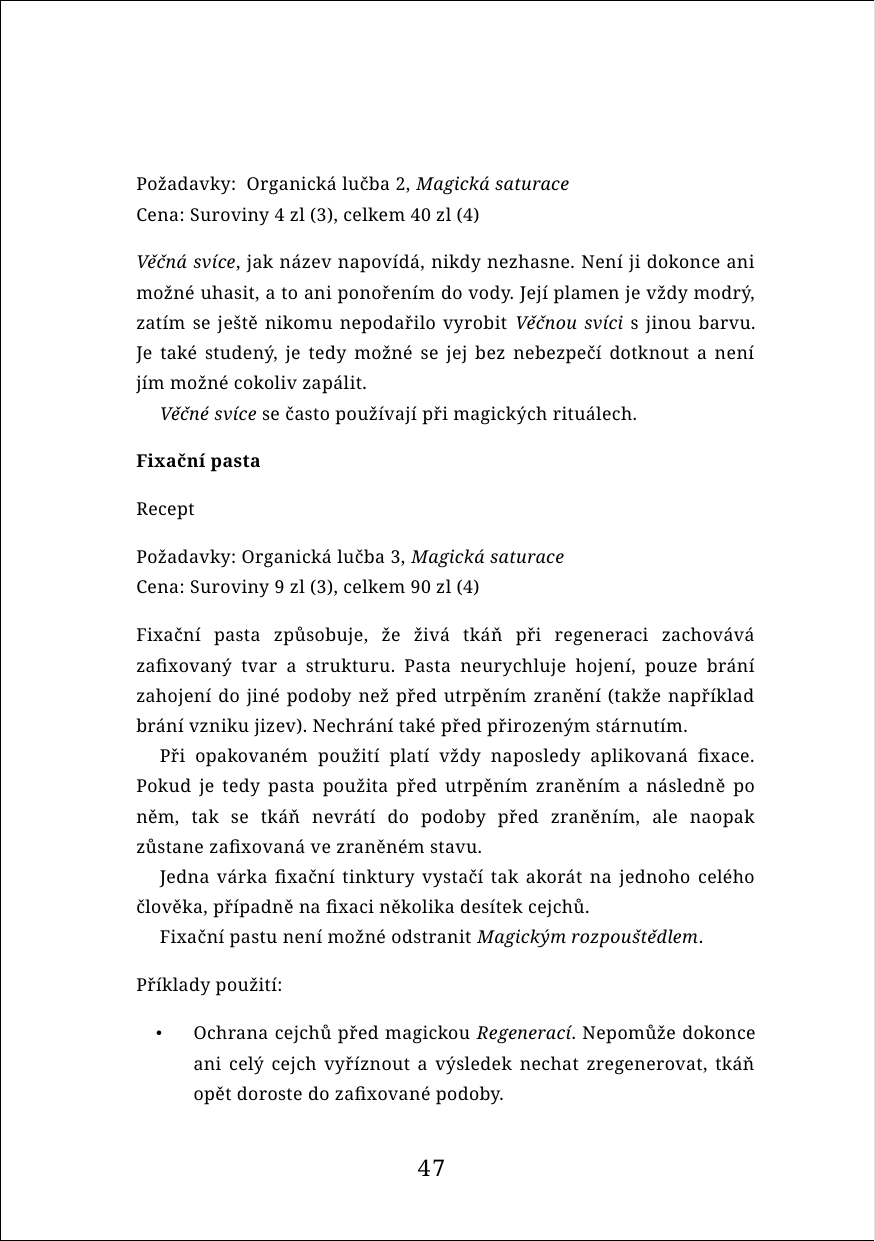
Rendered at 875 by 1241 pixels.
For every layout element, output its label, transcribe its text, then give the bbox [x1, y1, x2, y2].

text Fixační pasta způsobuje, že živá tkáň při regeneraci zachovává zafixovaný tvar a strukturu. Pasta neurychluje hojení, pouze brání zahojení do jiné podoby než před utrpěním zranění (takže například brání vzniku jizev). Nechrání také před přirozeným stárnutím. Při opakovaném použití platí vždy naposledy aplikovaná fixace. Pokud je tedy pasta použita před utrpěním zraněním a následně po něm, tak se tkáň nevrátí do podoby před zraněním, ale naopak zůstane zafixovaná ve zraněném stavu. Jedna várka fixační tinktury vystačí tak akorát na jednoho celého člověka, případně na fixaci několika desítek cejchů. Fixační pastu není možné odstranit Magickým rozpouštědlem. [136, 623, 756, 949]
text Požadavky: Organická lučba 3, Magická saturace Cena: Suroviny 9 zl (3), celkem 90 zl (4) [136, 545, 756, 599]
text Recept [136, 497, 756, 521]
text Požadavky: Organická lučba 2, Magická saturace Cena: Suroviny 4 zl (3), celkem 40 zl (4) [136, 172, 756, 226]
text Příklady použití: [136, 973, 756, 997]
text Fixační pasta [136, 449, 756, 473]
list Ochrana cejchů před magickou Regenerací. Nepomůže dokonce ani celý cejch vyříznout a výsledek nechat zregenerovat, tkáň opět doroste do zafixované podoby. [156, 1021, 756, 1105]
text Věčná svíce, jak název napovídá, nikdy nezhasne. Není ji dokonce ani možné uhasit, a to ani ponořením do vody. Její plamen je vždy modrý, zatím se ještě nikomu nepodařilo vyrobit Věčnou svíci s jinou barvu. Je také studený, je tedy možné se jej bez nebezpečí dotknout a není jím možné cokoliv zapálit. Věčné svíce se často používají při magických rituálech. [136, 250, 756, 425]
